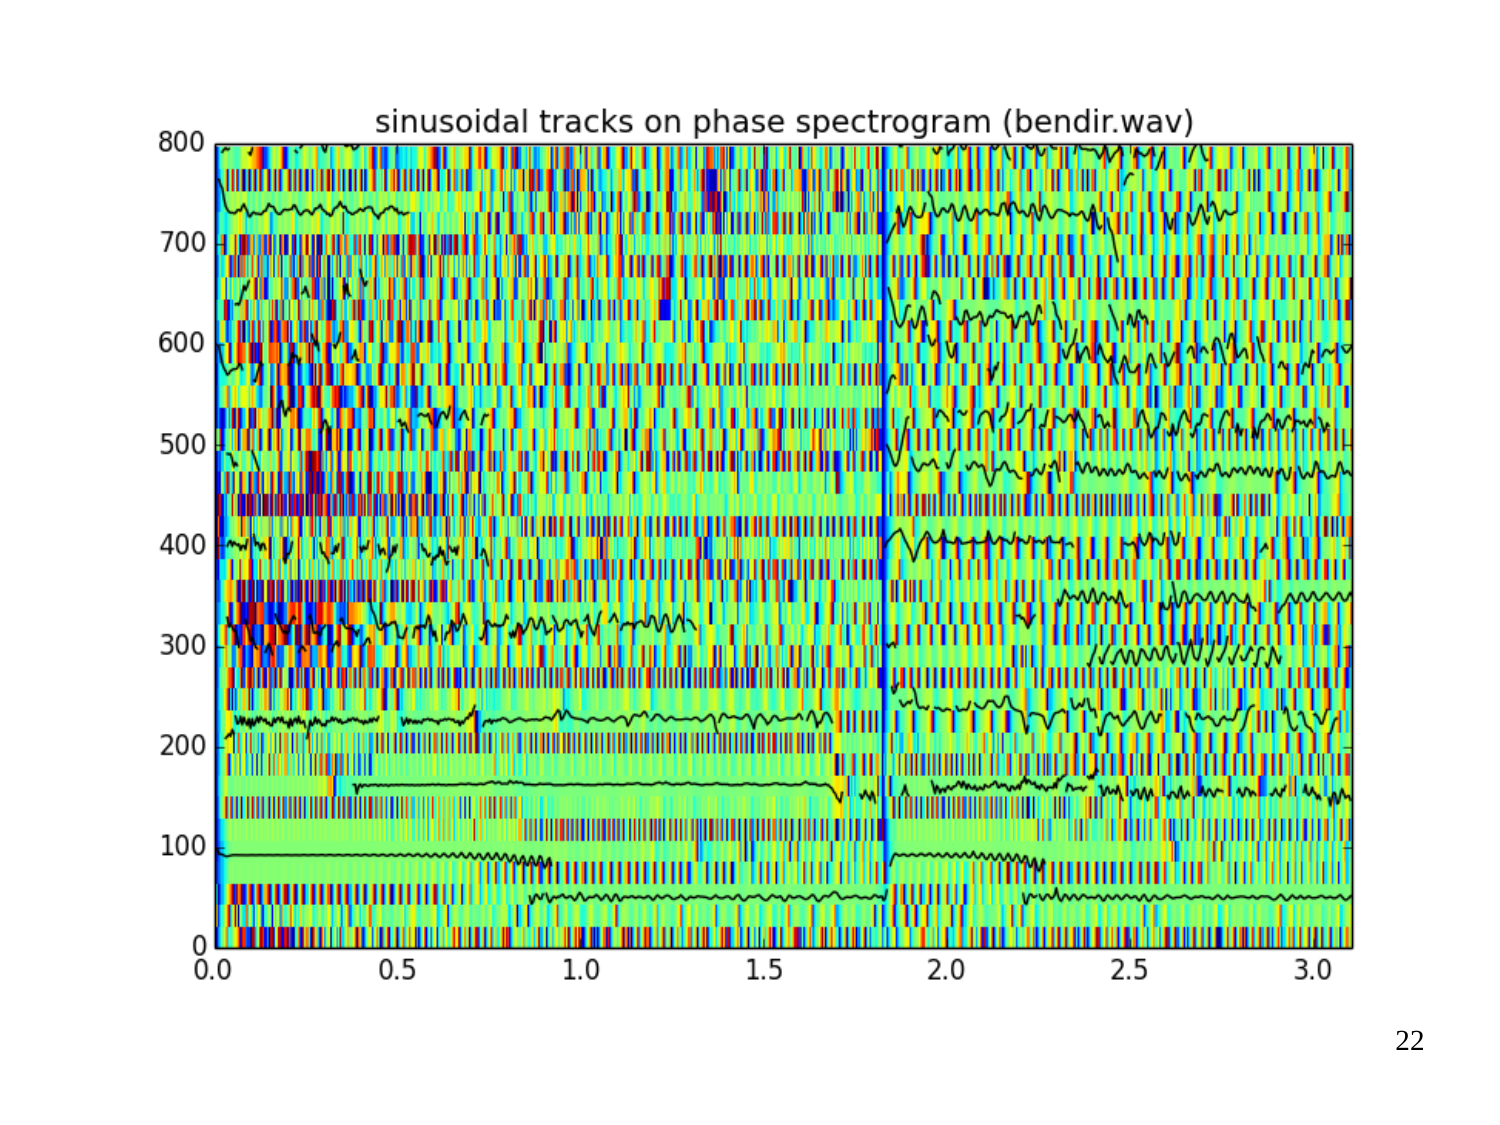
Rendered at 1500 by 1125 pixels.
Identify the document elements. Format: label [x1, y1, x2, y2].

picture [104, 77, 1426, 1018]
